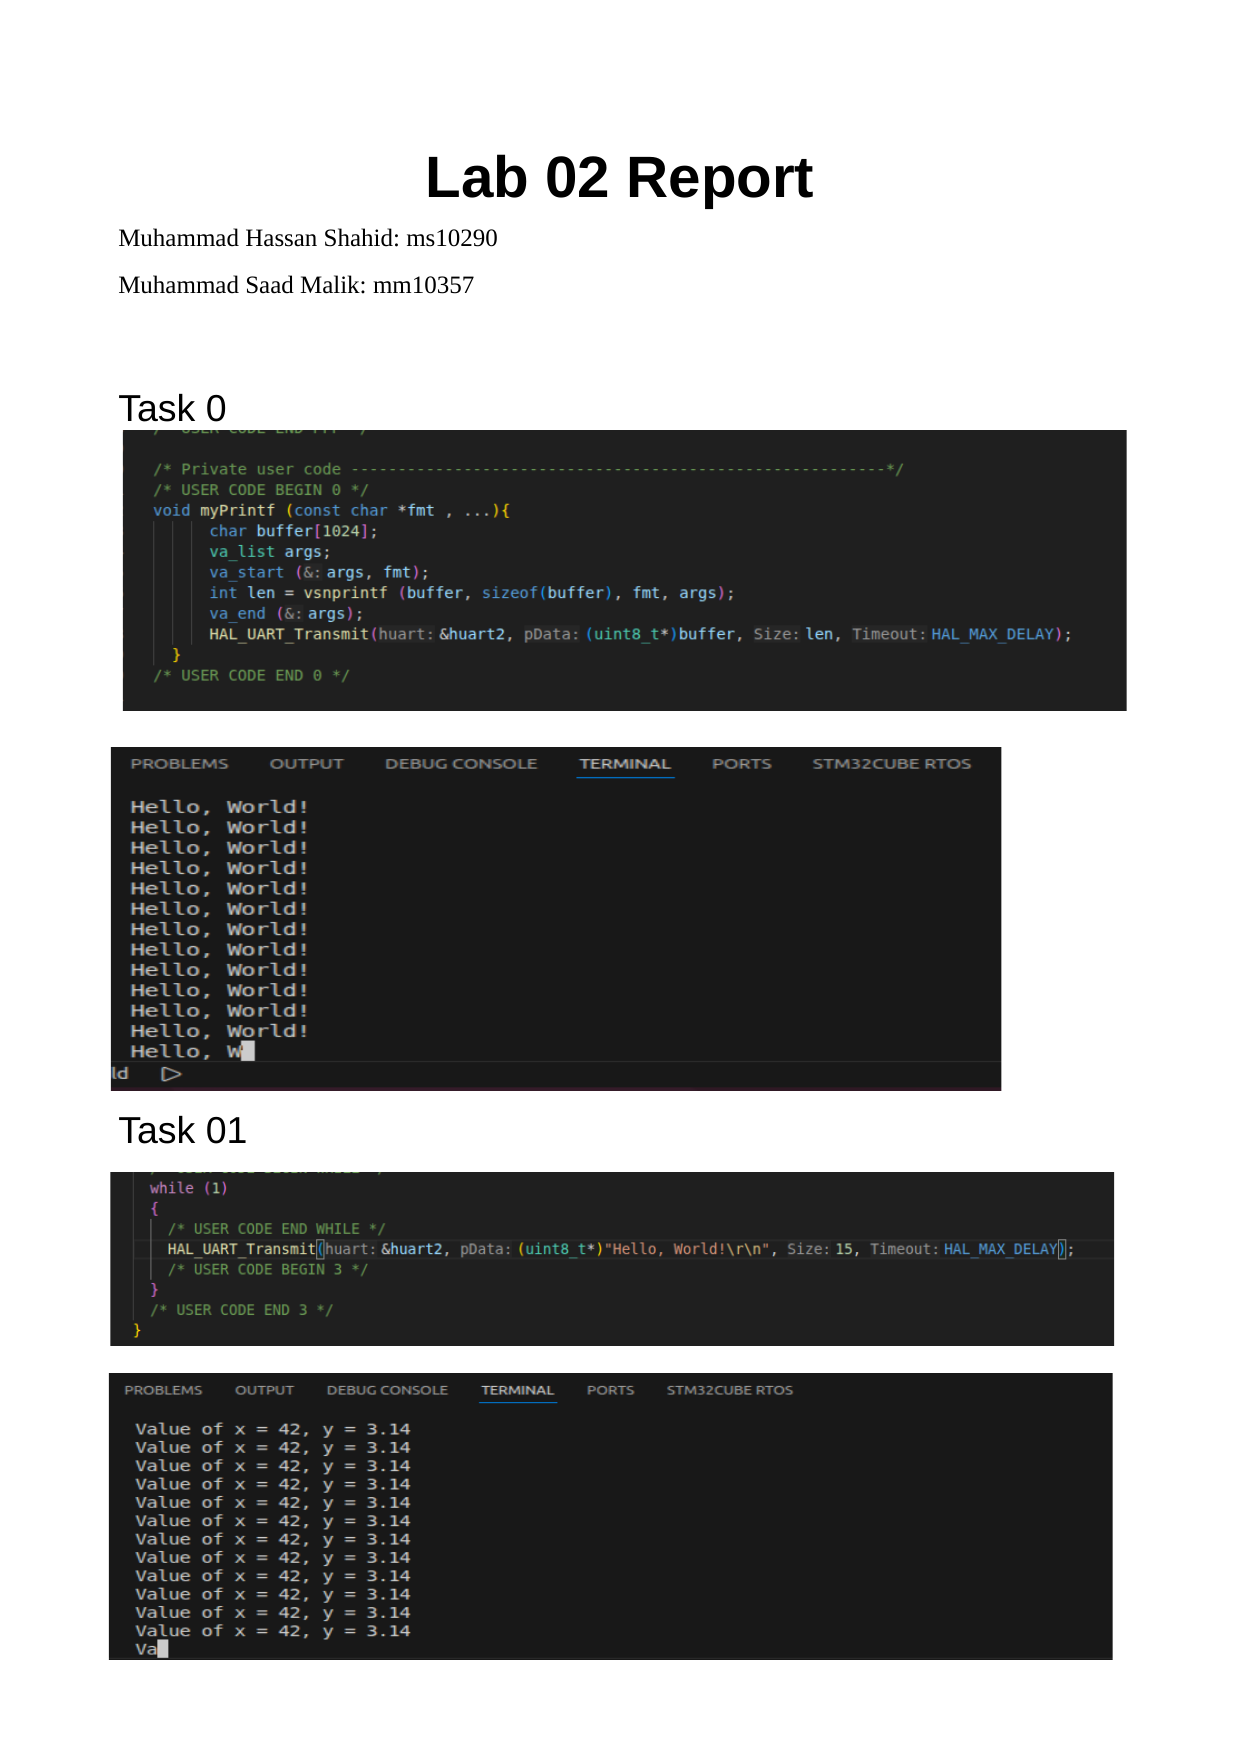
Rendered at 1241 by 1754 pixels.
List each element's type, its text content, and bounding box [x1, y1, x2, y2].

text Muhammad Hassan Shahid: ms10290 [118, 223, 1122, 251]
text Muhammad Saad Malik: mm10357 [118, 270, 1122, 299]
picture [108, 1373, 1113, 1660]
subtitle Task 01 [118, 1108, 1122, 1151]
title Lab 02 Report [118, 143, 1122, 210]
picture [122, 430, 1127, 711]
picture [110, 1172, 1115, 1346]
picture [110, 747, 1002, 1091]
subtitle Task 0 [118, 386, 1122, 429]
